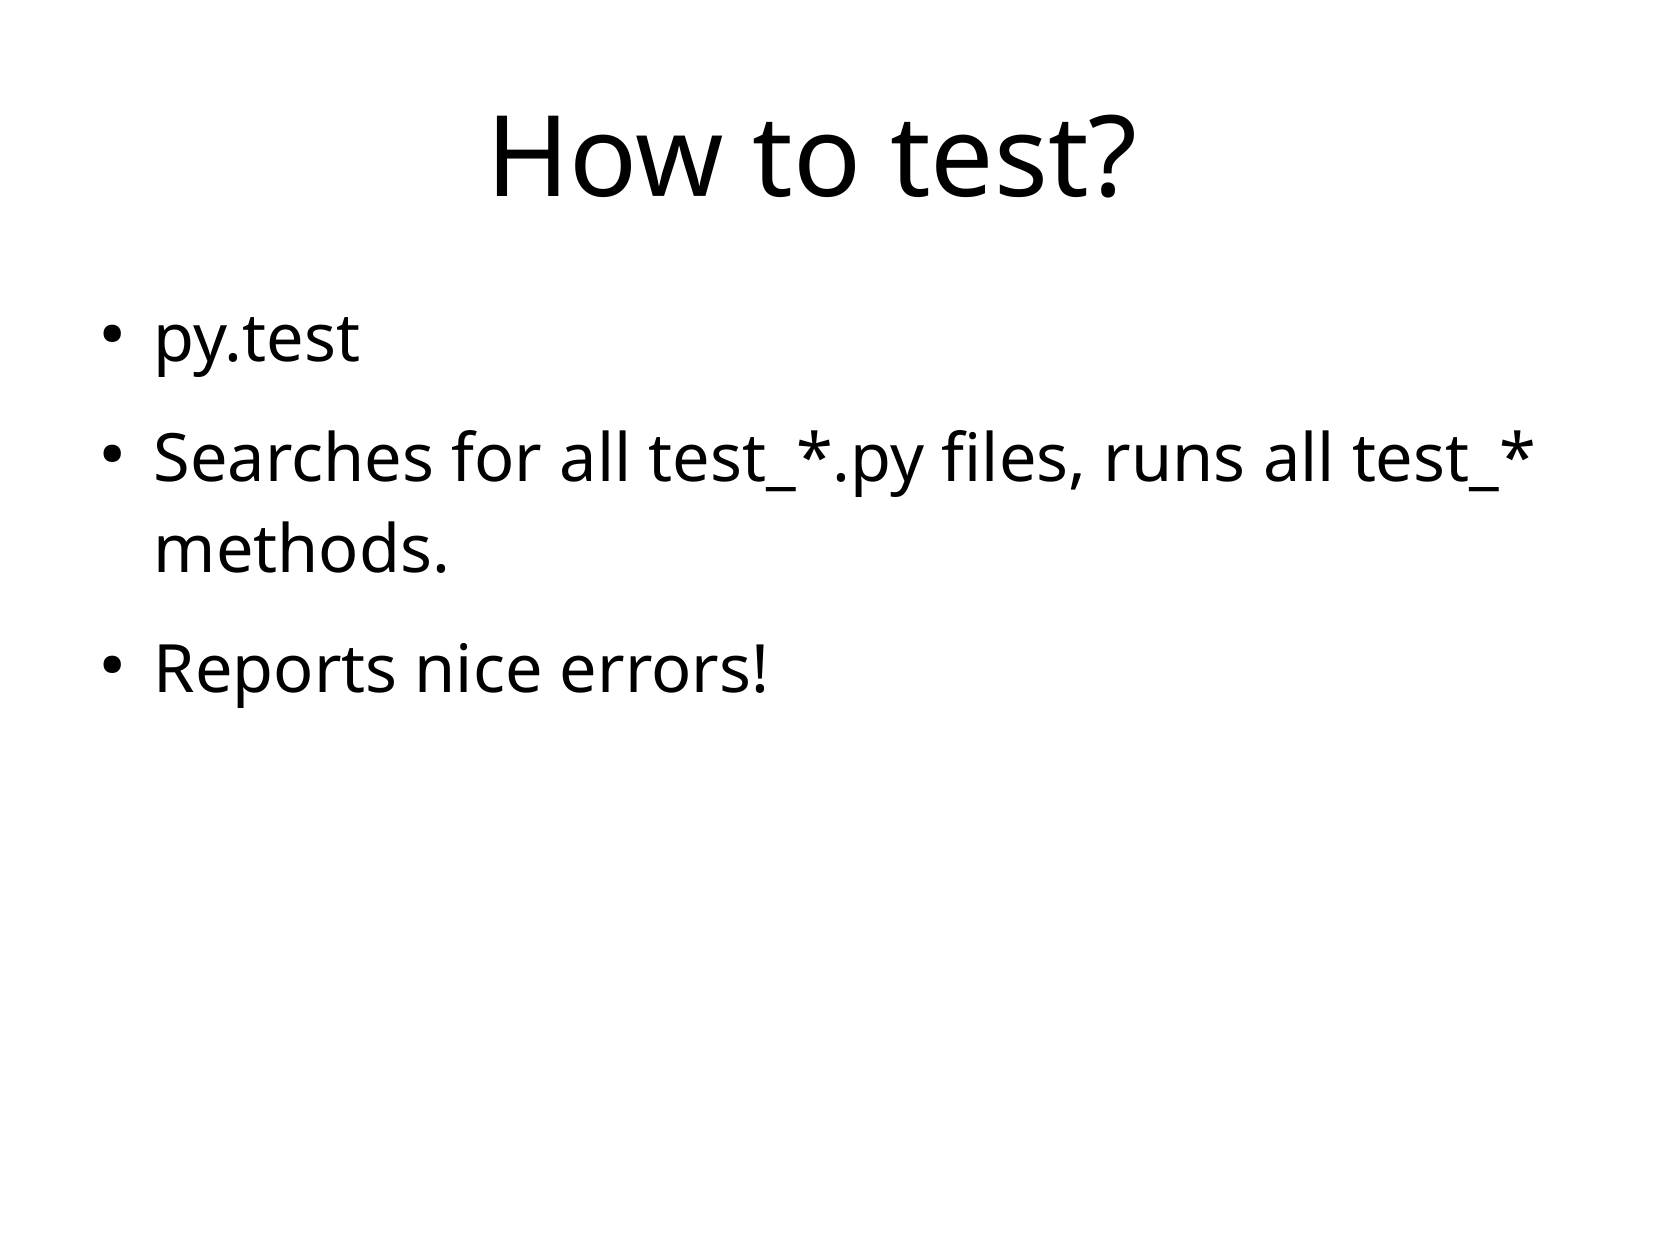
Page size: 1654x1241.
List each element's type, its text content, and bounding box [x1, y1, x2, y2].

title How to test? [82, 49, 1571, 257]
list py.test Searches for all test_*.py files, runs all test_* methods. Reports nice errors! [82, 290, 1571, 1010]
